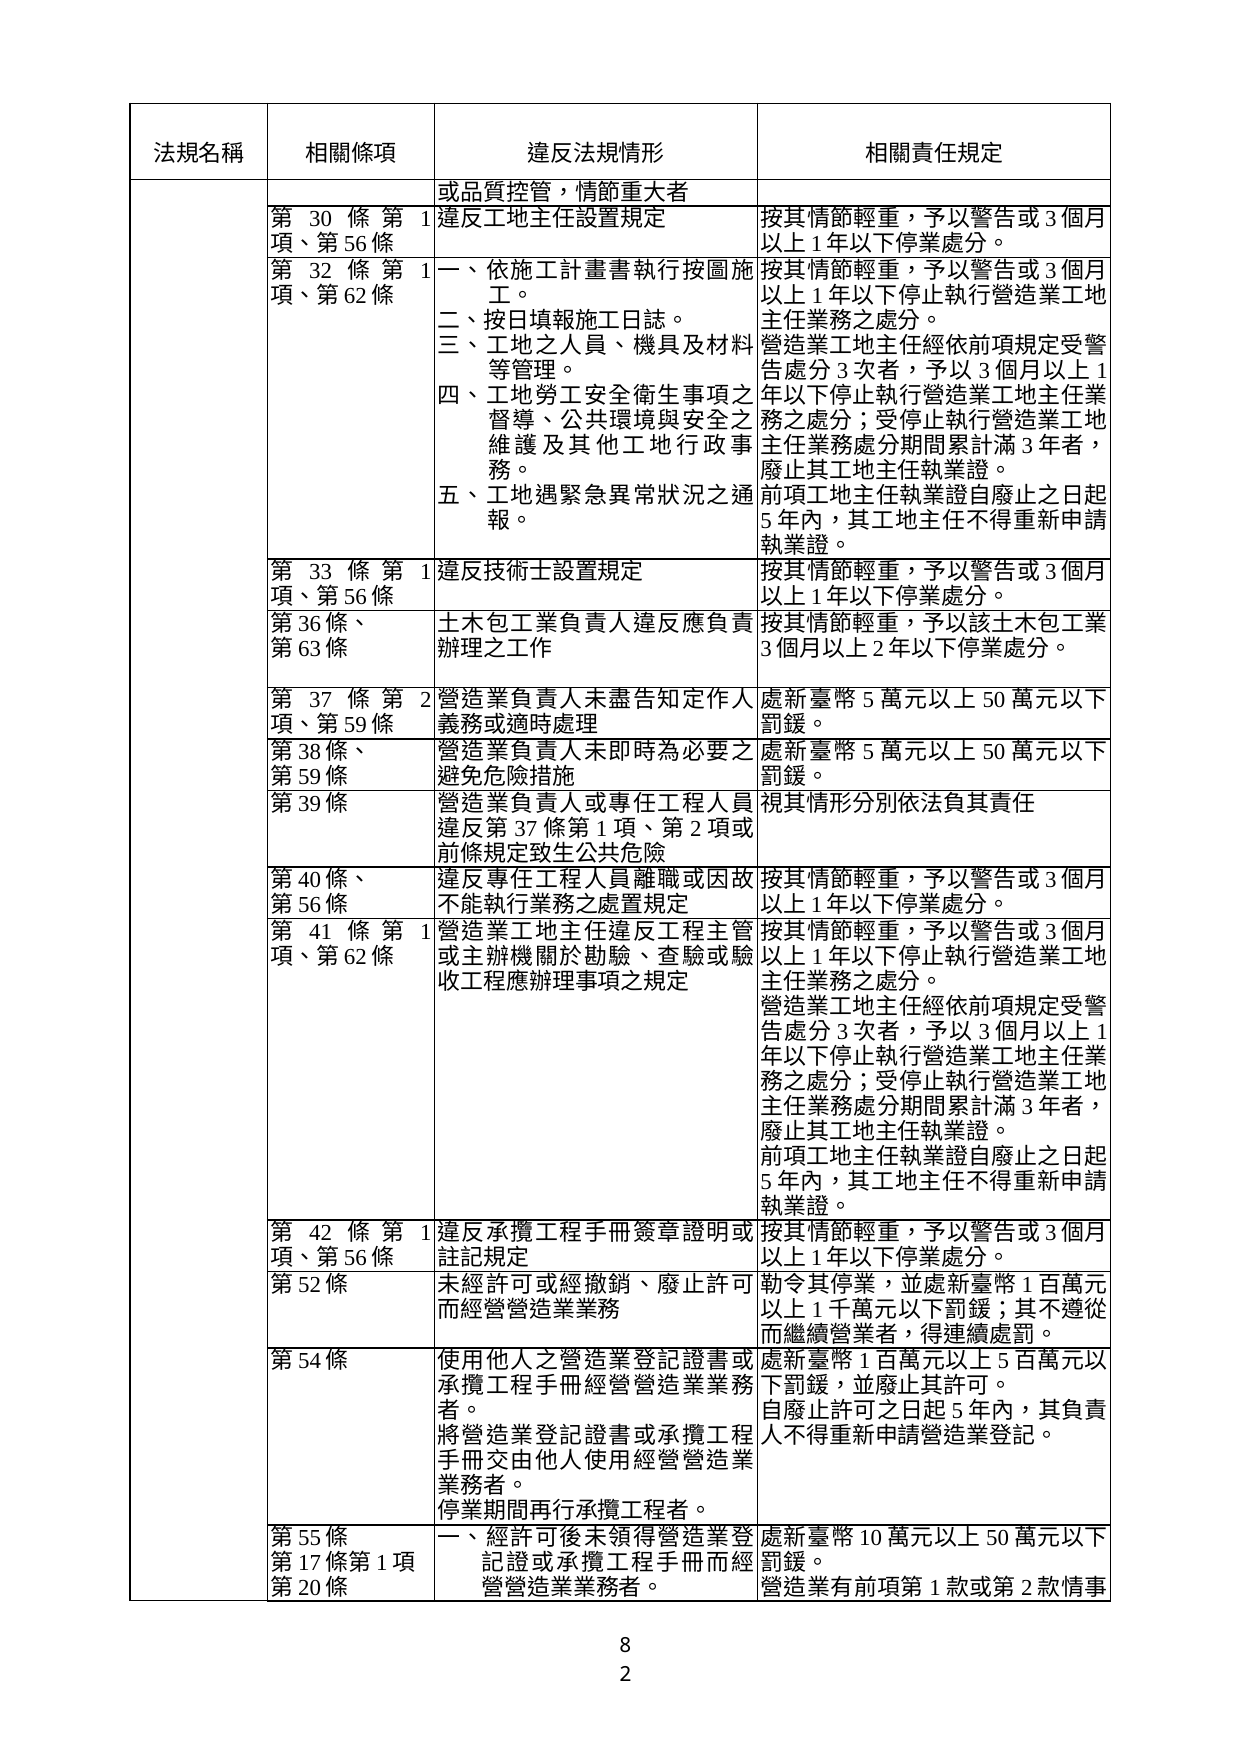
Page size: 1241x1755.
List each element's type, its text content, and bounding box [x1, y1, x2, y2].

table_cell 第32條第1項、第62條 [268, 258, 434, 558]
table_header 法規名稱 [131, 104, 267, 178]
table_cell [268, 180, 434, 205]
table_cell 使用他人之營造業登記證書或承攬工程手冊經營營造業業務者。 將營造業登記證書或承攬工程手冊交由他人使用經營營造業業務者。 停業期間再行承攬工程者。 [435, 1349, 757, 1524]
table_cell 第42條第1項、第56條 [268, 1221, 434, 1271]
table_cell 第40條、 第56條 [268, 868, 434, 918]
table_cell 違反技術士設置規定 [435, 560, 757, 610]
table_cell [758, 180, 1110, 205]
table_cell 第37條第2項、第59條 [268, 688, 434, 738]
table_cell 第55條 第17條第1項 第20條 [268, 1526, 434, 1600]
table_cell 視其情形分別依法負其責任 [758, 791, 1110, 866]
table_cell 按其情節輕重，予以警告或3個月以上1年以下停止執行營造業工地主任業務之處分。 營造業工地主任經依前項規定受警告處分3次者，予以3個月以上1年以下停止執行營造業工地主任業務之處分；受停止執行營造業工地主任業務處分期間累計滿3年者，廢止其工地主任執業證。 前項工地主任執業證自廢止之日起5年內，其工地主任不得重新申請執業證。 [758, 258, 1110, 558]
table_cell 違反專任工程人員離職或因故不能執行業務之處置規定 [435, 868, 757, 918]
table_cell 營造業負責人未即時為必要之避免危險措施 [435, 740, 757, 789]
table_cell 第39條 [268, 791, 434, 866]
table_cell 按其情節輕重，予以警告或3個月以上1年以下停業處分。 [758, 868, 1110, 918]
table_cell 違反工地主任設置規定 [435, 207, 757, 257]
table_cell 按其情節輕重，予以警告或3個月以上1年以下停業處分。 [758, 207, 1110, 257]
table_cell 第30條第1項、第56條 [268, 207, 434, 257]
table_cell 第38條、 第59條 [268, 740, 434, 789]
table_cell 營造業負責人或專任工程人員違反第37條第1項、第2項或前條規定致生公共危險 [435, 791, 757, 866]
table_cell 勒令其停業，並處新臺幣1百萬元以上1千萬元以下罰鍰；其不遵從而繼續營業者，得連續處罰。 [758, 1272, 1110, 1347]
table_cell 一、依施工計畫書執行按圖施工。 二、按日填報施工日誌。 三、工地之人員、機具及材料等管理。 四、工地勞工安全衛生事項之督導、公共環境與安全之維護及其他工地行政事務。 五、工地遇緊急異常狀況之通報。 [435, 258, 757, 558]
table_cell 處新臺幣10萬元以上50萬元以下罰鍰。 營造業有前項第1款或第2款情事 [758, 1526, 1110, 1600]
table_cell 或品質控管，情節重大者 [435, 180, 757, 205]
table_cell 第36條、 第63條 [268, 611, 434, 686]
table_header 相關條項 [268, 104, 434, 178]
table_cell 處新臺幣5萬元以上50萬元以下罰鍰。 [758, 740, 1110, 789]
table_cell 第33條第1項、第56條 [268, 560, 434, 610]
table_header 違反法規情形 [435, 104, 757, 178]
table_cell 按其情節輕重，予以警告或3個月以上1年以下停止執行營造業工地主任業務之處分。 營造業工地主任經依前項規定受警告處分3次者，予以3個月以上1年以下停止執行營造業工地主任業務之處分；受停止執行營造業工地主任業務處分期間累計滿3年者，廢止其工地主任執業證。 前項工地主任執業證自廢止之日起5年內，其工地主任不得重新申請執業證。 [758, 919, 1110, 1219]
table_header 相關責任規定 [758, 104, 1110, 178]
table_cell 按其情節輕重，予以該土木包工業3個月以上2年以下停業處分。 [758, 611, 1110, 686]
table_cell [131, 180, 267, 1600]
table_cell 土木包工業負責人違反應負責辦理之工作 [435, 611, 757, 686]
table_cell 一、經許可後未領得營造業登記證或承攬工程手冊而經營營造業業務者。 [435, 1526, 757, 1600]
table_cell 處新臺幣5萬元以上50萬元以下罰鍰。 [758, 688, 1110, 738]
table_cell 未經許可或經撤銷、廢止許可而經營營造業業務 [435, 1272, 757, 1347]
table_cell 按其情節輕重，予以警告或3個月以上1年以下停業處分。 [758, 1221, 1110, 1271]
table_cell 違反承攬工程手冊簽章證明或註記規定 [435, 1221, 757, 1271]
table_cell 營造業工地主任違反工程主管或主辦機關於勘驗、查驗或驗收工程應辦理事項之規定 [435, 919, 757, 1219]
table_cell 第52條 [268, 1272, 434, 1347]
table_cell 處新臺幣1百萬元以上5百萬元以下罰鍰，並廢止其許可。 自廢止許可之日起5年內，其負責人不得重新申請營造業登記。 [758, 1349, 1110, 1524]
table_cell 第41條第1項、第62條 [268, 919, 434, 1219]
table_cell 營造業負責人未盡告知定作人義務或適時處理 [435, 688, 757, 738]
table_cell 按其情節輕重，予以警告或3個月以上1年以下停業處分。 [758, 560, 1110, 610]
table_cell 第54條 [268, 1349, 434, 1524]
